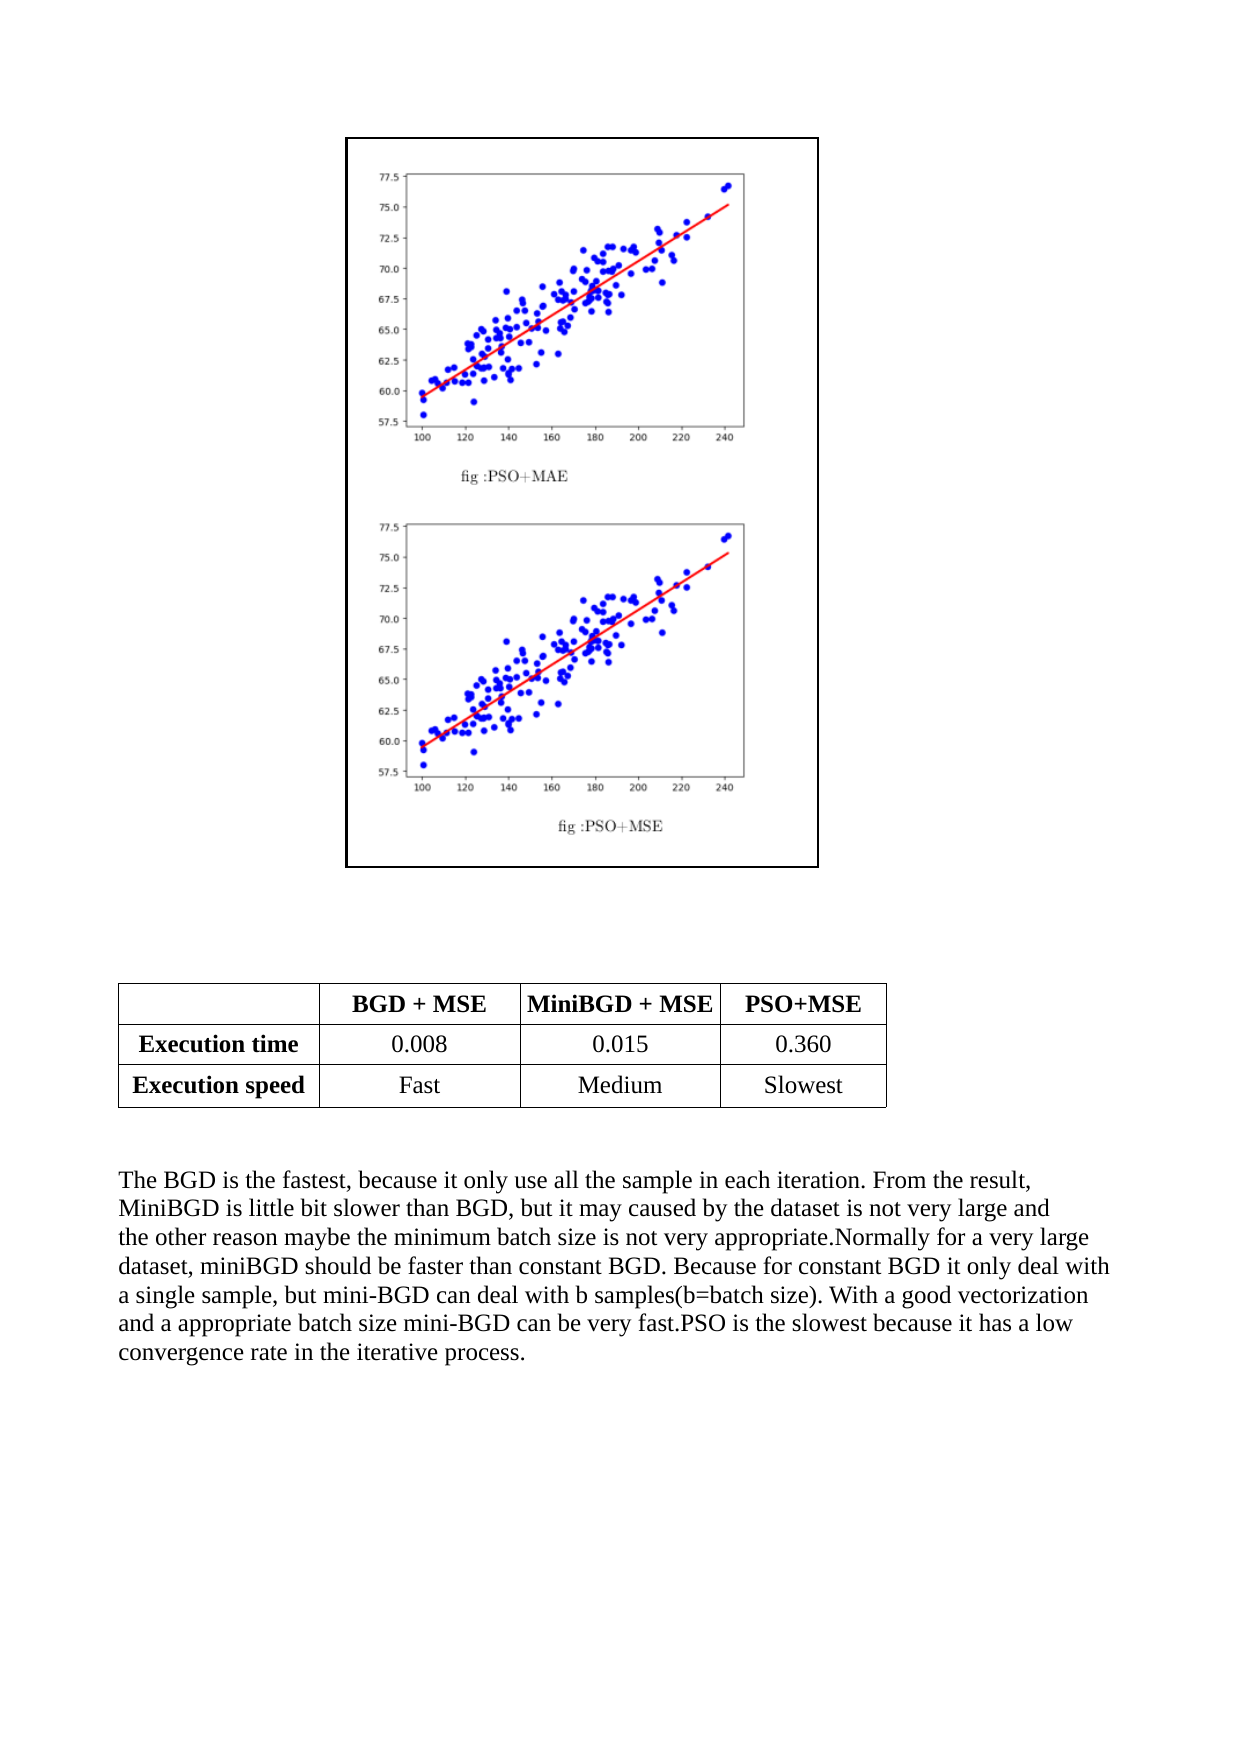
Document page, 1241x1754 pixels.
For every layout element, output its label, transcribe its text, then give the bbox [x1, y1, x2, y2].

table_cell Slowest [721, 1065, 886, 1107]
table_header PSO+MSE [721, 984, 886, 1024]
text The BGD is the fastest, because it only use all the sample in each iteration. From the result, [118, 1165, 1122, 1193]
table_header BGD + MSE [320, 984, 520, 1024]
text convergence rate in the iterative process. [118, 1337, 1122, 1366]
table_cell 0.015 [521, 1025, 720, 1064]
table_header MiniBGD + MSE [521, 984, 720, 1024]
text the other reason maybe the minimum batch size is not very appropriate.Normally for a very large [118, 1222, 1122, 1251]
text MiniBGD is little bit slower than BGD, but it may caused by the dataset is not very large and [118, 1193, 1122, 1222]
text a single sample, but mini-BGD can deal with b samples(b=batch size). With a good vectorization [118, 1280, 1122, 1308]
picture [350, 142, 814, 864]
text and a appropriate batch size mini-BGD can be very fast.PSO is the slowest because it has a low [118, 1308, 1122, 1337]
table_cell Fast [320, 1065, 520, 1107]
table_header [119, 984, 319, 1024]
table_cell Execution speed [119, 1065, 319, 1107]
table_cell 0.360 [721, 1025, 886, 1064]
text dataset, miniBGD should be faster than constant BGD. Because for constant BGD it only deal with [118, 1251, 1122, 1280]
table_cell Medium [521, 1065, 720, 1107]
table_cell Execution time [119, 1025, 319, 1064]
table_cell 0.008 [320, 1025, 520, 1064]
